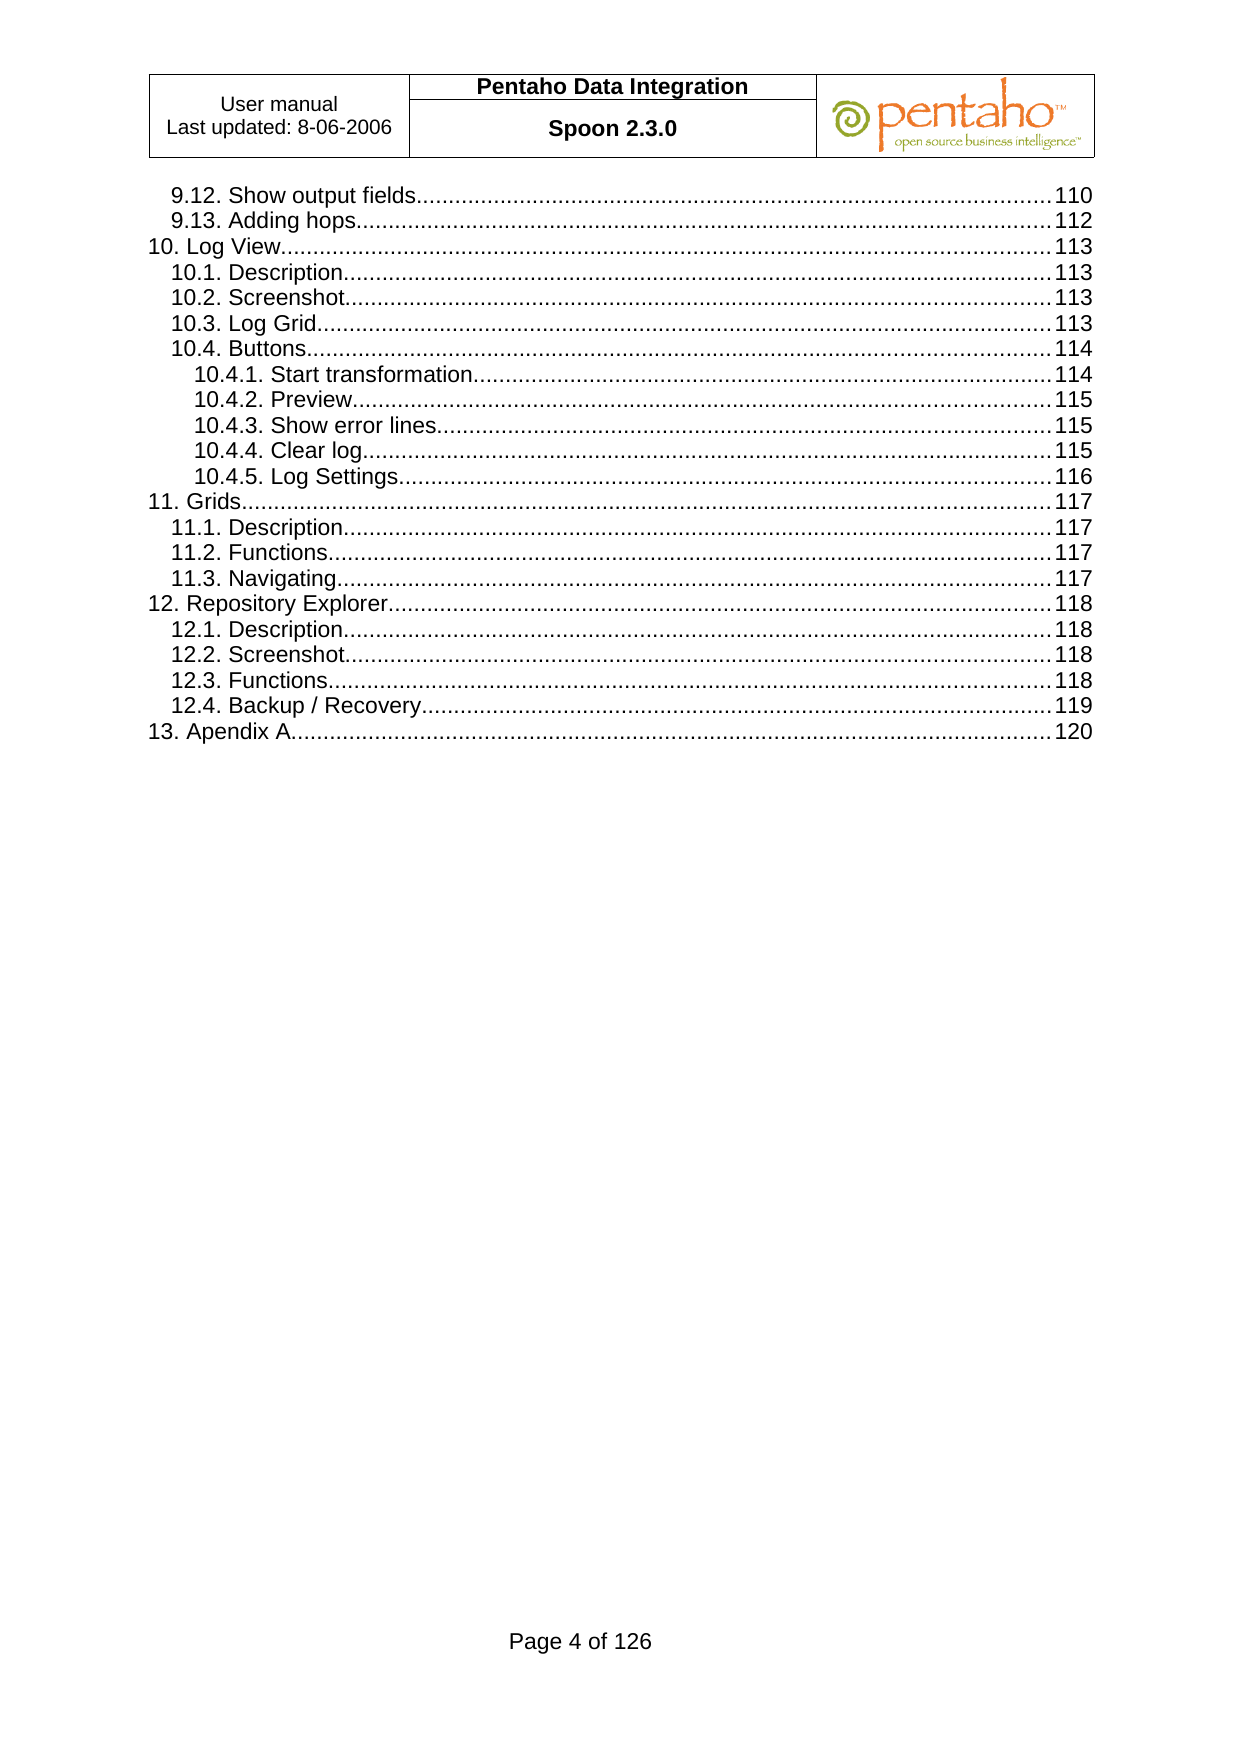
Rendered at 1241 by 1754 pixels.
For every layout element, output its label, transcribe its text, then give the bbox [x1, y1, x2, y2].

text 11.3. Navigating 117 [171, 566, 1092, 591]
text 12. Repository Explorer 118 [148, 591, 1092, 617]
text 12.3. Functions 118 [171, 668, 1092, 693]
text 10.2. Screenshot 113 [171, 285, 1092, 310]
text 10.4.5. Log Settings 116 [193, 463, 1092, 489]
text 11. Grids 117 [148, 489, 1092, 514]
text 10.4.3. Show error lines 115 [193, 412, 1092, 438]
text 10.1. Description 113 [171, 259, 1092, 285]
text 12.4. Backup / Recovery 119 [171, 693, 1092, 719]
text 10.4.4. Clear log 115 [193, 438, 1092, 463]
text 10.4.1. Start transformation 114 [193, 361, 1092, 387]
text 10.4.2. Preview 115 [193, 387, 1092, 412]
text 9.13. Adding hops 112 [171, 208, 1092, 234]
text 10.4. Buttons 114 [171, 336, 1092, 361]
text 12.1. Description 118 [171, 617, 1092, 642]
text 10. Log View 113 [148, 234, 1092, 259]
text 10.3. Log Grid 113 [171, 310, 1092, 336]
text 11.1. Description 117 [171, 514, 1092, 540]
text 13. Apendix A 120 [148, 719, 1092, 744]
text 9.12. Show output fields 110 [171, 183, 1092, 208]
text 12.2. Screenshot 118 [171, 642, 1092, 668]
text 11.2. Functions 117 [171, 540, 1092, 566]
